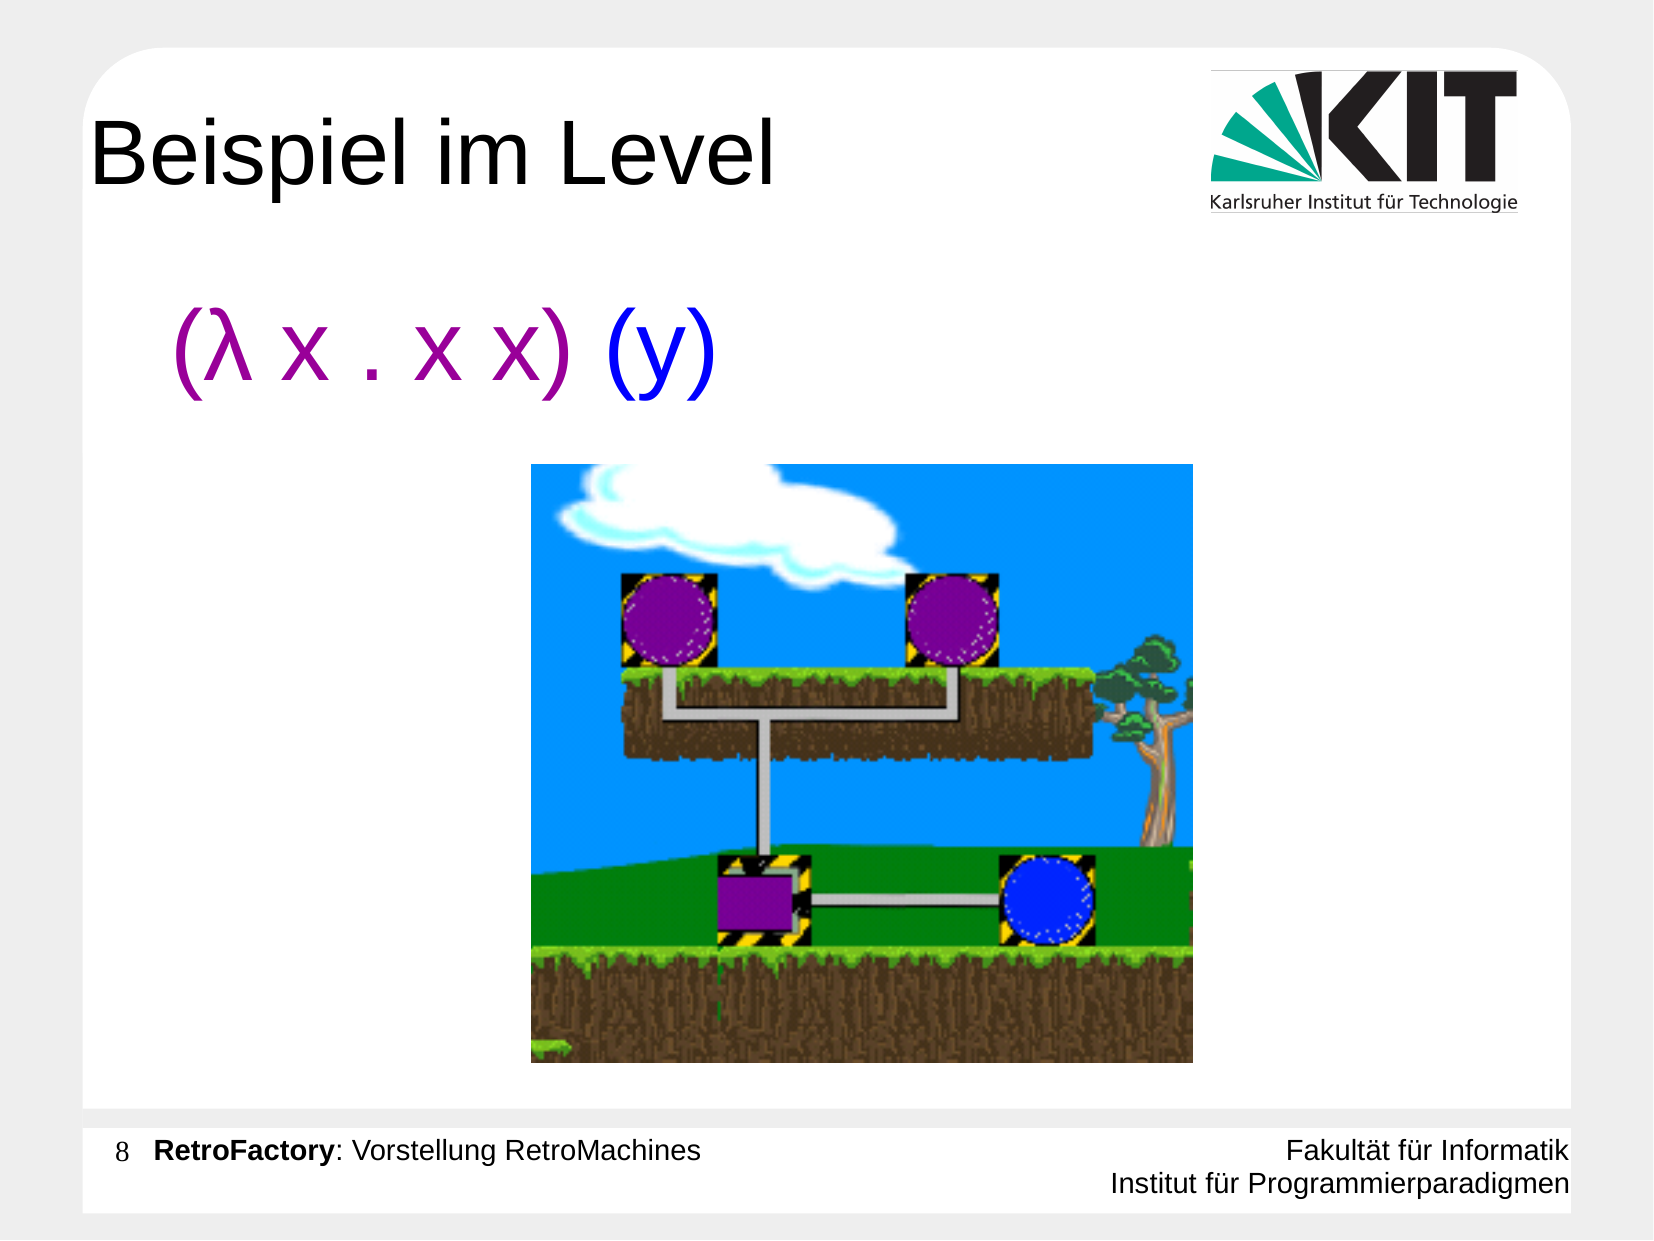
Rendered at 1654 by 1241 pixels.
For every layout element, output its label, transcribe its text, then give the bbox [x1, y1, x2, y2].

list (λ x . x x) (y) [99, 290, 1555, 1109]
picture [531, 464, 1193, 1063]
title Beispiel im Level [88, 49, 1329, 257]
picture [1329, 70, 1518, 213]
